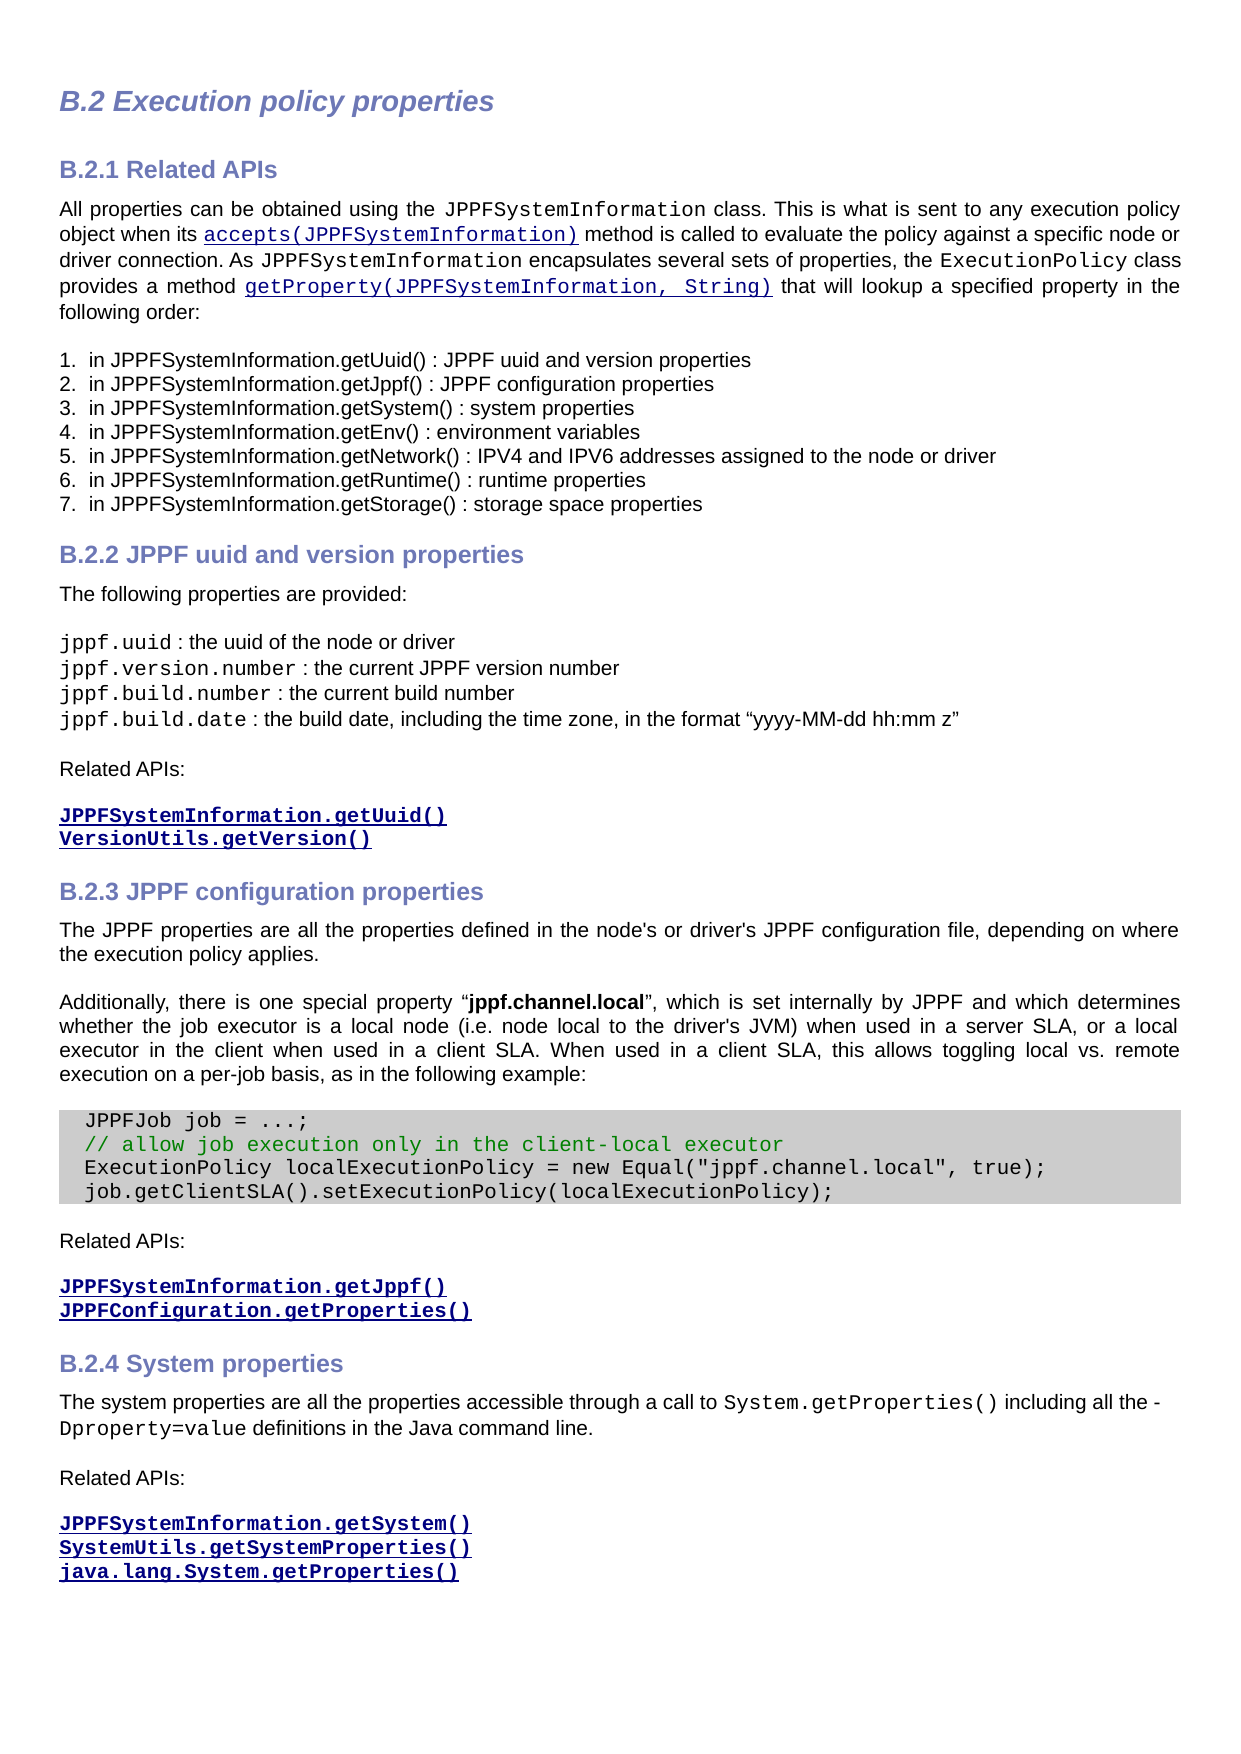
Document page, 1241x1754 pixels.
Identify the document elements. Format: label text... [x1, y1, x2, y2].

text The following properties are provided: [59, 582, 1181, 606]
subtitle Execution policy properties [59, 84, 1181, 118]
subtitle JPPF configuration properties [59, 877, 1181, 906]
text jppf.build.number : the current build number [59, 681, 1181, 707]
list in JPPFSystemInformation.getRuntime() : runtime properties [59, 467, 1181, 491]
text All properties can be obtained using the JPPFSystemInformation class. This is what is sent to any execution policy object when its accepts(JPPFSystemInformation) method is called to evaluate the policy against a specific node or driver connection. As JPPFSystemInformation encapsulates several sets of properties, the ExecutionPolicy class provides a method getProperty(JPPFSystemInformation, String) that will lookup a specified property in the following order: [59, 196, 1181, 324]
text Related APIs: [59, 1228, 1181, 1252]
subtitle JPPF uuid and version properties [59, 540, 1181, 569]
subtitle System properties [59, 1349, 1181, 1377]
list in JPPFSystemInformation.getNetwork() : IPV4 and IPV6 addresses assigned to the node or driver [59, 443, 1181, 467]
text JPPFJob job = ...; [59, 1110, 1181, 1133]
list in JPPFSystemInformation.getSystem() : system properties [59, 396, 1181, 419]
text VersionUtils.getVersion() [59, 828, 1181, 852]
list in JPPFSystemInformation.getJppf() : JPPF configuration properties [59, 372, 1181, 396]
text JPPFSystemInformation.getSystem() [59, 1513, 1181, 1537]
text The system properties are all the properties accessible through a call to System.getProperties() including all the -Dproperty=value definitions in the Java command line. [59, 1390, 1181, 1442]
text JPPFSystemInformation.getJppf() [59, 1276, 1181, 1300]
text // allow job execution only in the client-local executor [59, 1133, 1181, 1157]
text jppf.uuid : the uuid of the node or driver [59, 629, 1181, 655]
text ExecutionPolicy localExecutionPolicy = new Equal("jppf.channel.local", true); [59, 1157, 1181, 1181]
subtitle Related APIs [59, 155, 1181, 184]
text jppf.build.date : the build date, including the time zone, in the format “yyyy-MM-dd hh:mm z” [59, 707, 1181, 733]
text Related APIs: [59, 1466, 1181, 1489]
text JPPFSystemInformation.getUuid() [59, 805, 1181, 828]
text job.getClientSLA().setExecutionPolicy(localExecutionPolicy); [59, 1181, 1181, 1204]
text jppf.version.number : the current JPPF version number [59, 655, 1181, 681]
text Related APIs: [59, 757, 1181, 781]
text JPPFConfiguration.getProperties() [59, 1300, 1181, 1324]
text Additionally, there is one special property “jppf.channel.local”, which is set internally by JPPF and which determines whether the job executor is a local node (i.e. node local to the driver's JVM) when used in a server SLA, or a local executor in the client when used in a client SLA. When used in a client SLA, this allows toggling local vs. remote execution on a per-job basis, as in the following example: [59, 990, 1181, 1086]
list in JPPFSystemInformation.getUuid() : JPPF uuid and version properties [59, 348, 1181, 372]
text SystemUtils.getSystemProperties() [59, 1537, 1181, 1561]
list in JPPFSystemInformation.getStorage() : storage space properties [59, 491, 1181, 515]
text java.lang.System.getProperties() [59, 1561, 1181, 1584]
list in JPPFSystemInformation.getEnv() : environment variables [59, 419, 1181, 443]
text The JPPF properties are all the properties defined in the node's or driver's JPPF configuration file, depending on where the execution policy applies. [59, 918, 1181, 966]
